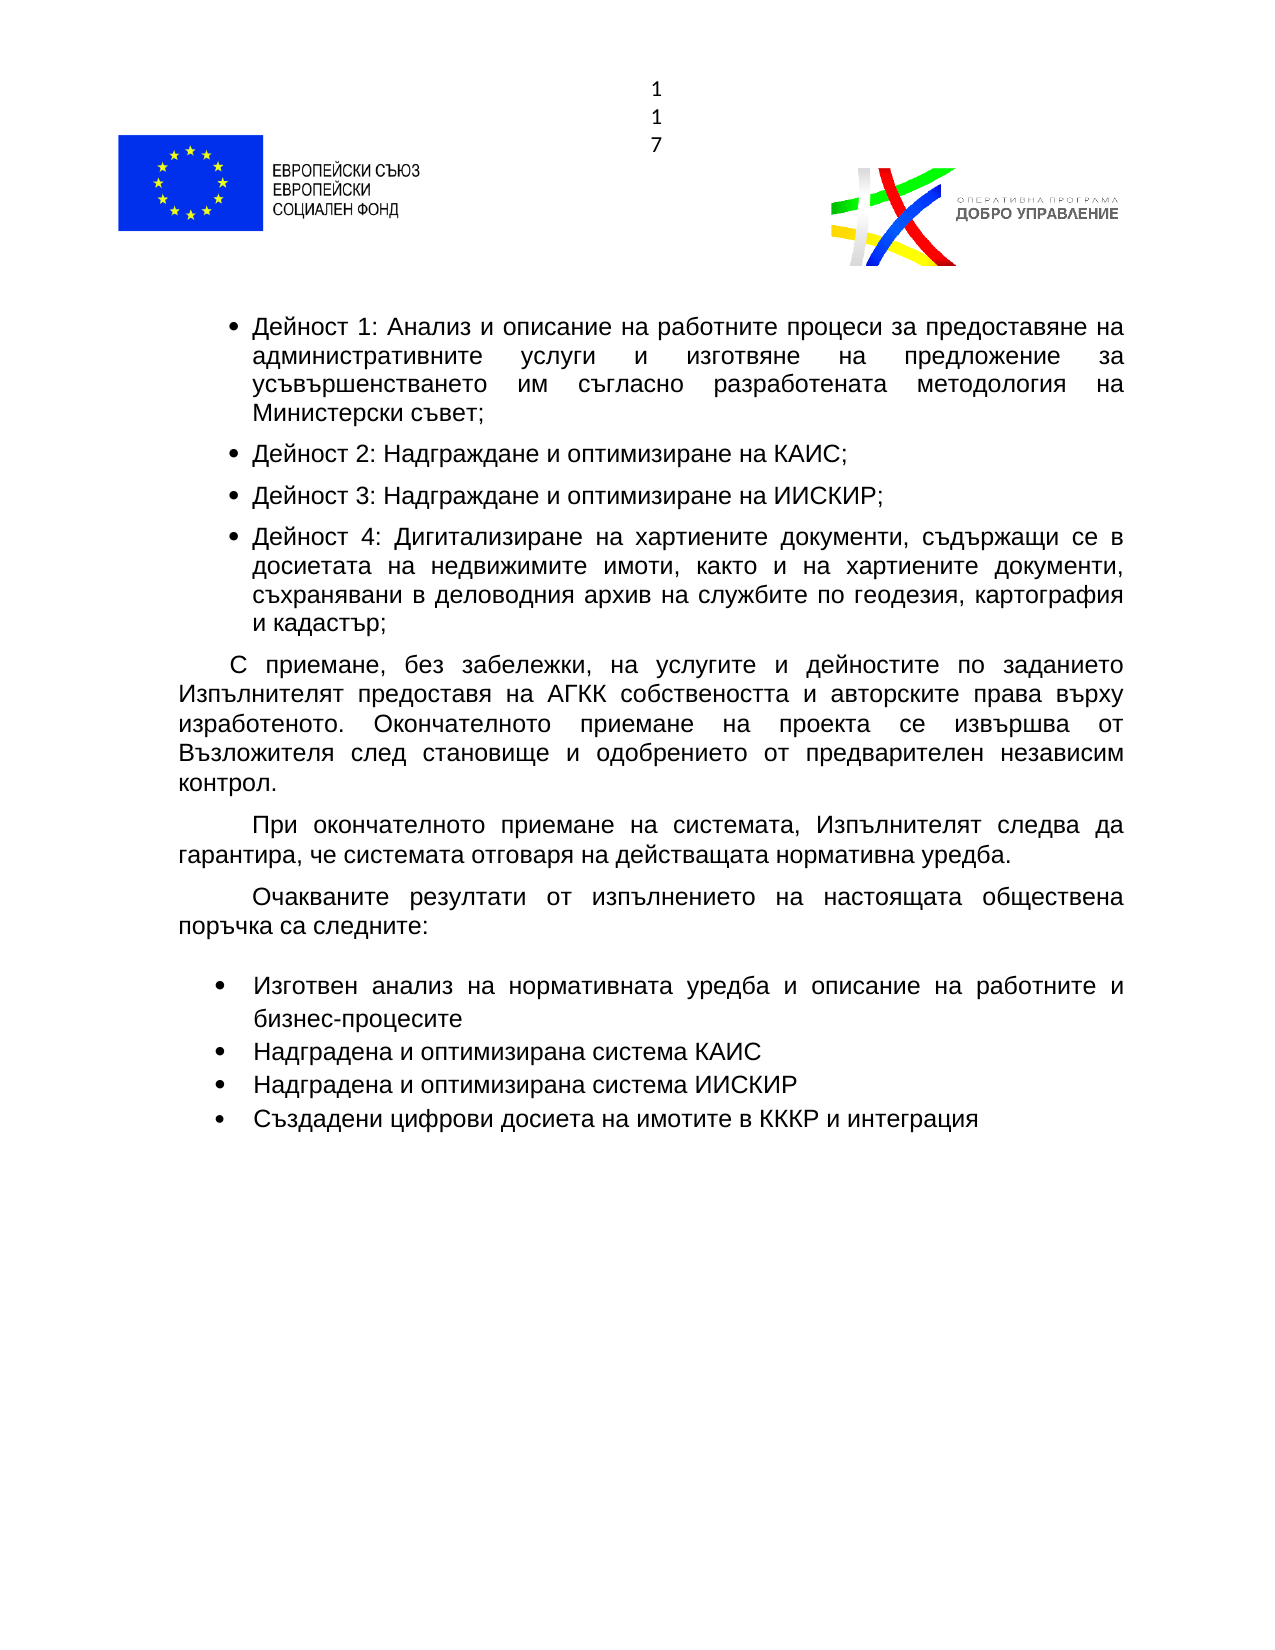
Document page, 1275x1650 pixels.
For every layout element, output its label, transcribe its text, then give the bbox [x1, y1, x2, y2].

list Създадени цифрови досиета на имотите в КККР и интеграция [216, 1103, 1125, 1132]
text Очакваните резултати от изпълнението на настоящата обществена поръчка са следните: [178, 882, 1125, 940]
text С приемане, без забележки, на услугите и дейностите по заданието Изпълнителят предоставя на АГКК собствеността и авторските права върху изработеното. Окончателното приемане на проекта се извършва от Възложителя след становище и одобрението от предварителен независим контрол. [178, 650, 1125, 797]
list Дейност 2: Надграждане и оптимизиране на КАИС; [229, 439, 1125, 468]
list Дейност 4: Дигитализиране на хартиените документи, съдържащи се в досиетата на недвижимите имоти, както и на хартиените документи, съхранявани в деловодния архив на службите по геодезия, картография и кадастър; [229, 522, 1125, 637]
list Дейност 3: Надграждане и оптимизиране на ИИСКИР; [229, 481, 1125, 509]
list Надградена и оптимизирана система ИИСКИР [216, 1070, 1125, 1099]
list Изготвен анализ на нормативната уредба и описание на работните и бизнес-процесите [216, 971, 1125, 1033]
list Надградена и оптимизирана система КАИС [216, 1037, 1125, 1066]
text При окончателното приемане на системата, Изпълнителят следва да гарантира, че системата отговаря на действащата нормативна уредба. [178, 810, 1125, 868]
list Дейност 1: Анализ и описание на работните процеси за предоставяне на административните услуги и изготвяне на предложение за усъвършенстването им съгласно разработената методология на Министерски съвет; [229, 312, 1125, 427]
